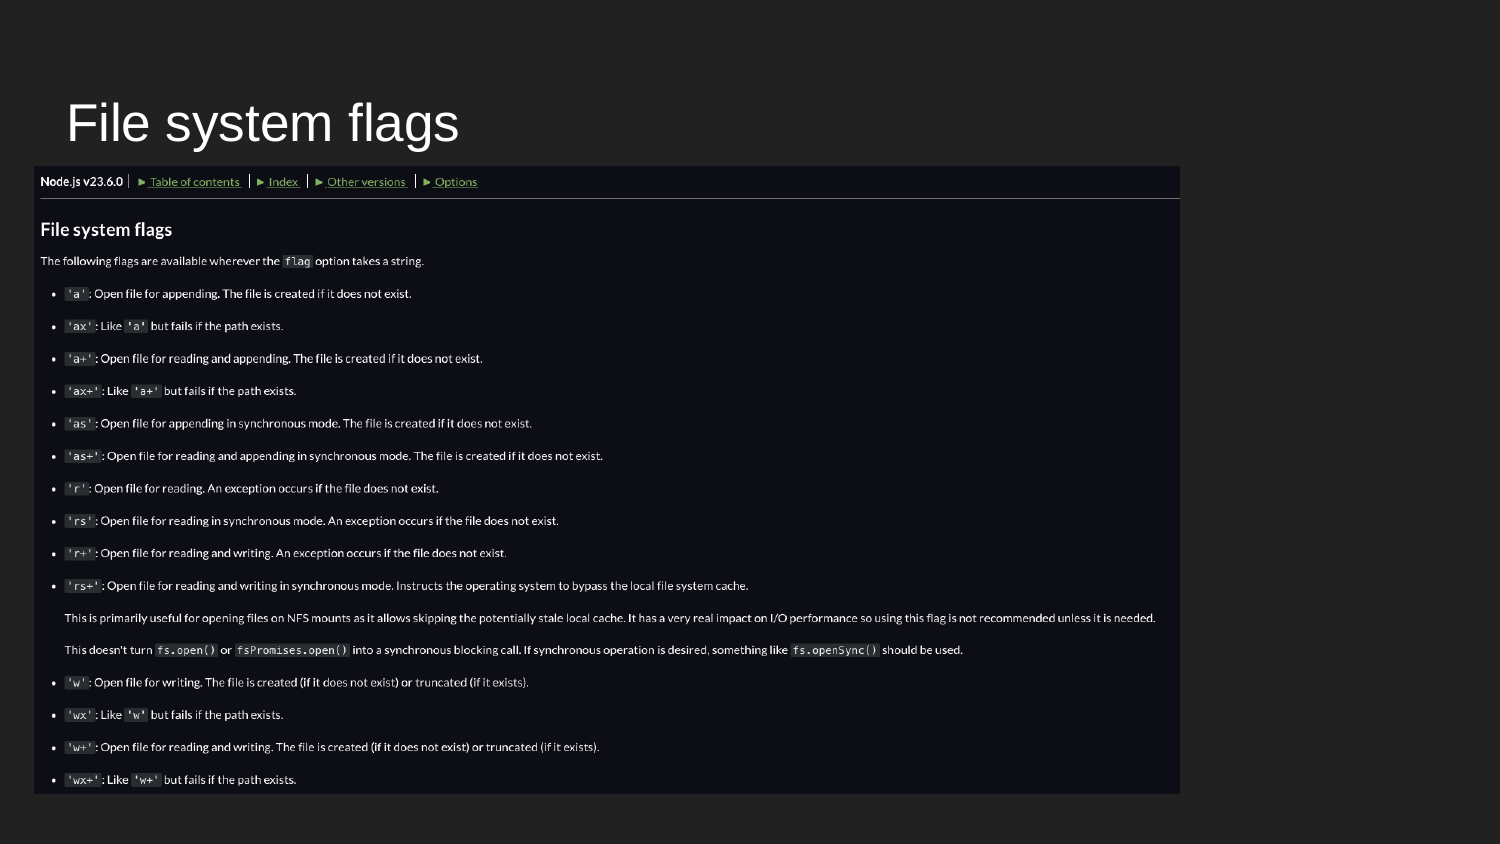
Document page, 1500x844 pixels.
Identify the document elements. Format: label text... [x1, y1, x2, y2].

title File system flags [51, 72, 1449, 167]
picture [34, 166, 1180, 794]
